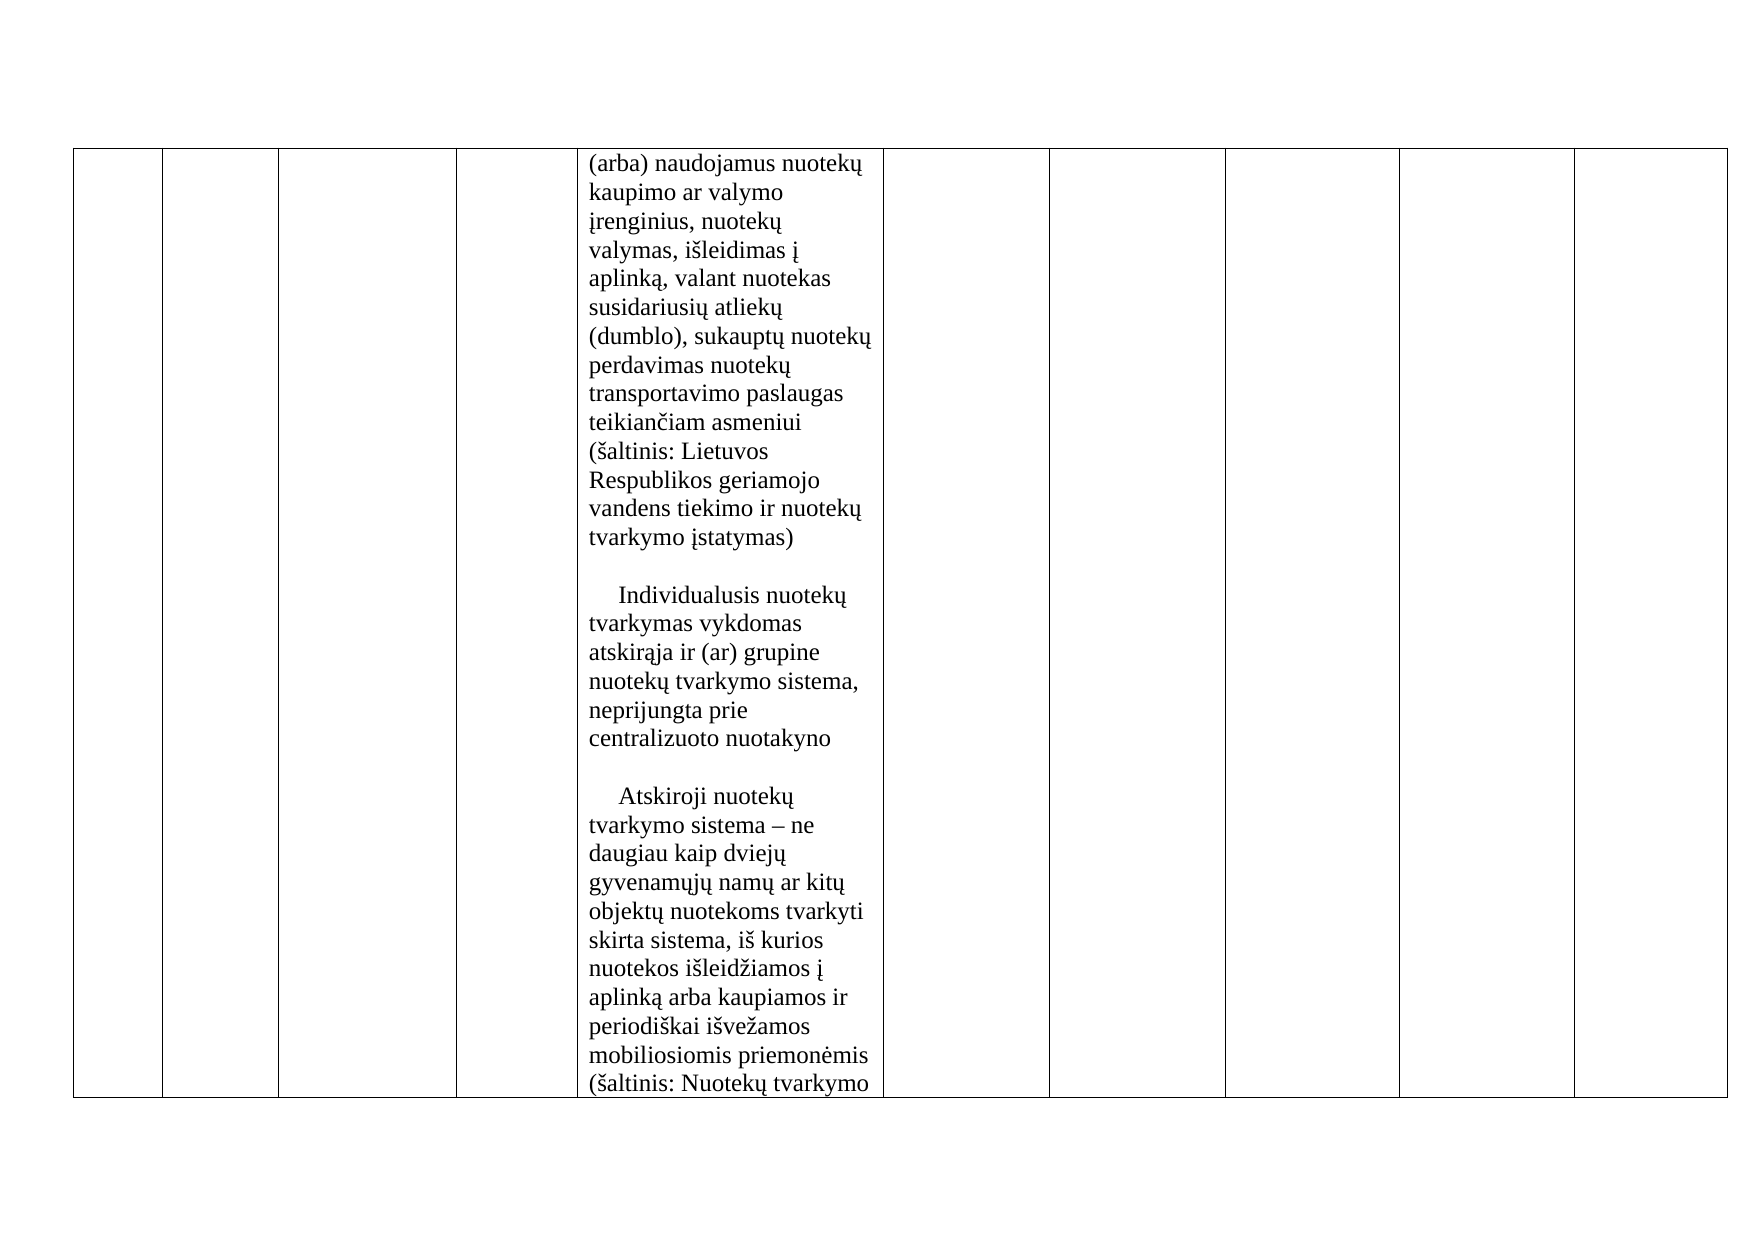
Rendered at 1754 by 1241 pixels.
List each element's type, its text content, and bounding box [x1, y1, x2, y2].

table_cell [74, 149, 162, 1097]
table_cell [279, 149, 456, 1097]
table_cell [1575, 149, 1727, 1097]
table_cell [457, 149, 577, 1097]
table_cell [163, 149, 278, 1097]
table_cell (arba) naudojamus nuotekų kaupimo ar valymo įrenginius, nuotekų valymas, išleidimas į aplinką, valant nuotekas susidariusių atliekų (dumblo), sukauptų nuotekų perdavimas nuotekų transportavimo paslaugas teikiančiam asmeniui (šaltinis: Lietuvos Respublikos geriamojo vandens tiekimo ir nuotekų tvarkymo įstatymas) Individualusis nuotekų tvarkymas vykdomas atskirąja ir (ar) grupine nuotekų tvarkymo sistema, neprijungta prie centralizuoto nuotakyno Atskiroji nuotekų tvarkymo sistema – ne daugiau kaip dviejų gyvenamųjų namų ar kitų objektų nuotekoms tvarkyti skirta sistema, iš kurios nuotekos išleidžiamos į aplinką arba kaupiamos ir periodiškai išvežamos mobiliosiomis priemonėmis (šaltinis: Nuotekų tvarkymo [578, 149, 883, 1097]
table_cell [1050, 149, 1225, 1097]
table_cell [1400, 149, 1574, 1097]
table_cell [884, 149, 1049, 1097]
table_cell [1226, 149, 1399, 1097]
